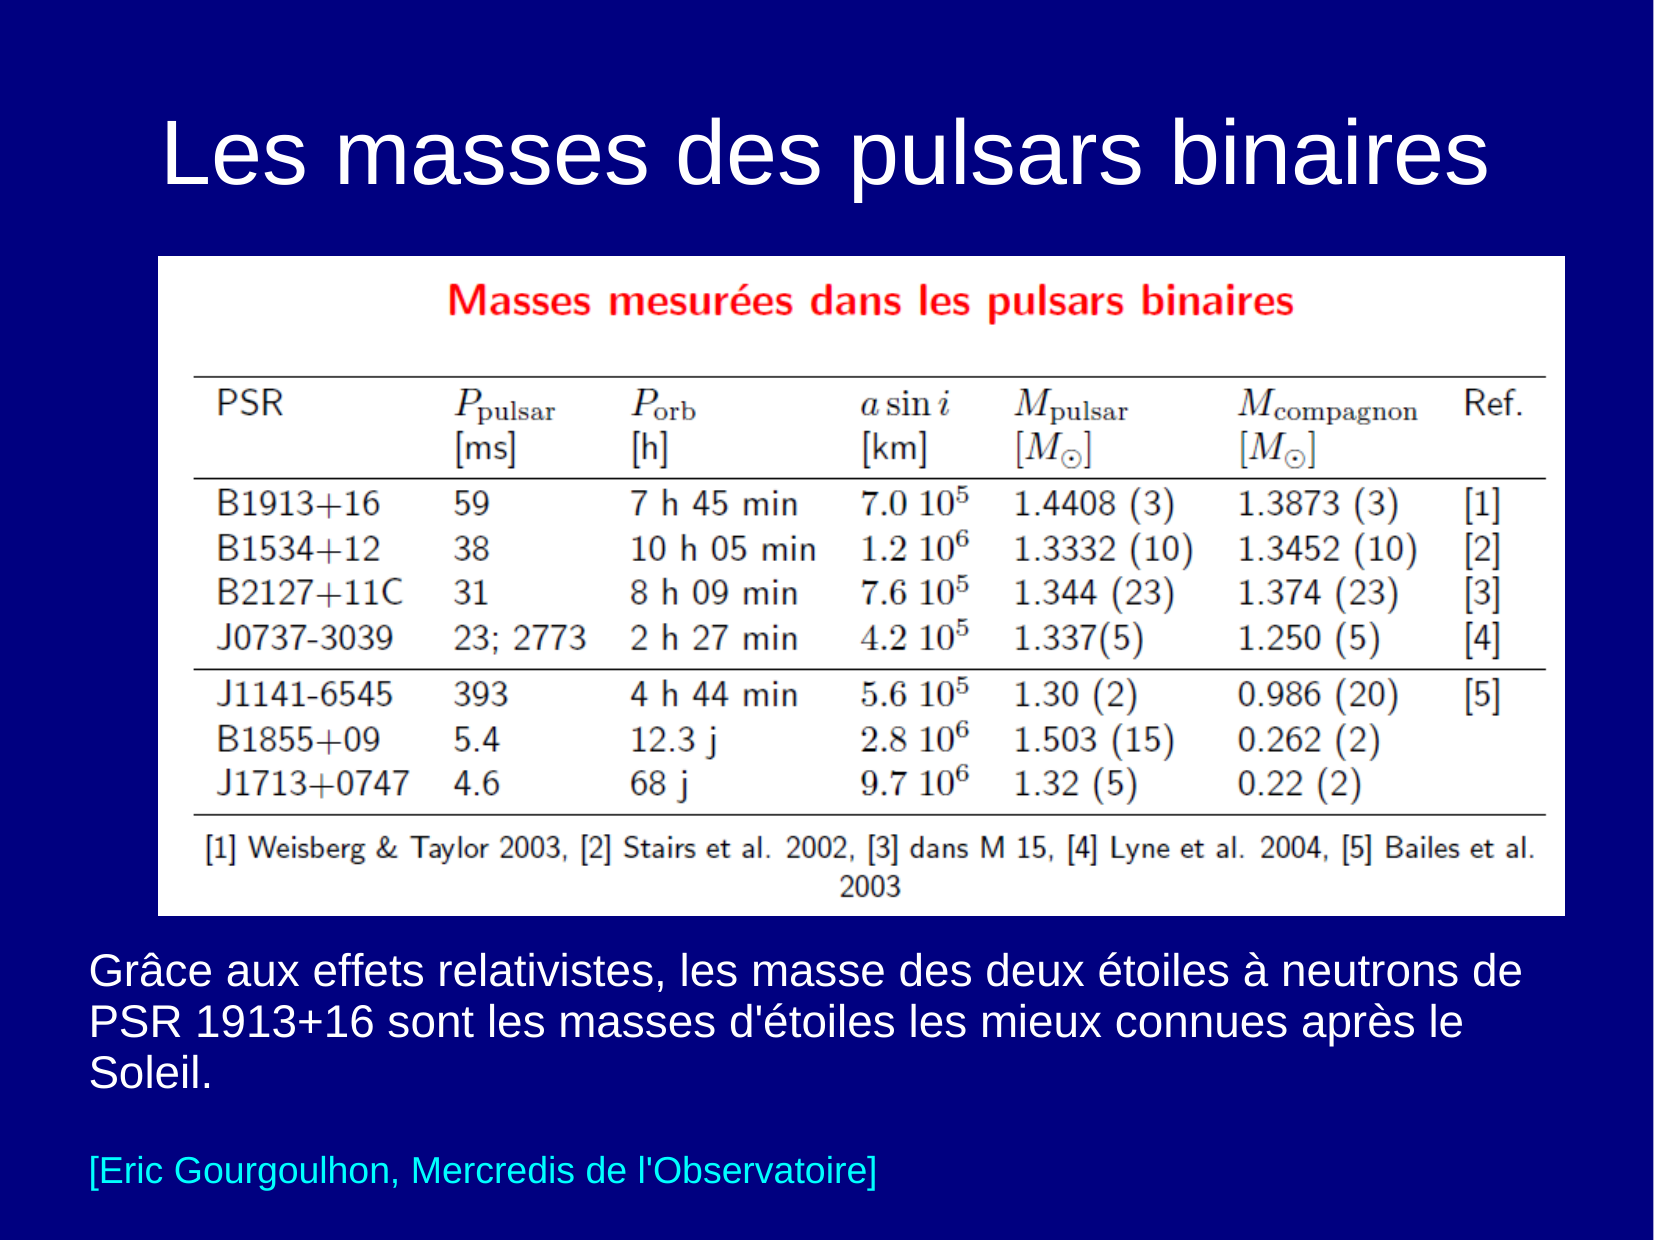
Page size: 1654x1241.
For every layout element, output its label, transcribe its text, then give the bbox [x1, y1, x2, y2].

picture [158, 256, 1565, 916]
subtitle Grâce aux effets relativistes, les masse des deux étoiles à neutrons de PSR 1913+16 sont les masses d'étoiles les mieux connues après le Soleil. [Eric Gourgoulhon, Mercredis de l'Observatoire] [88, 944, 1577, 1192]
title Les masses des pulsars binaires [82, 49, 1571, 257]
